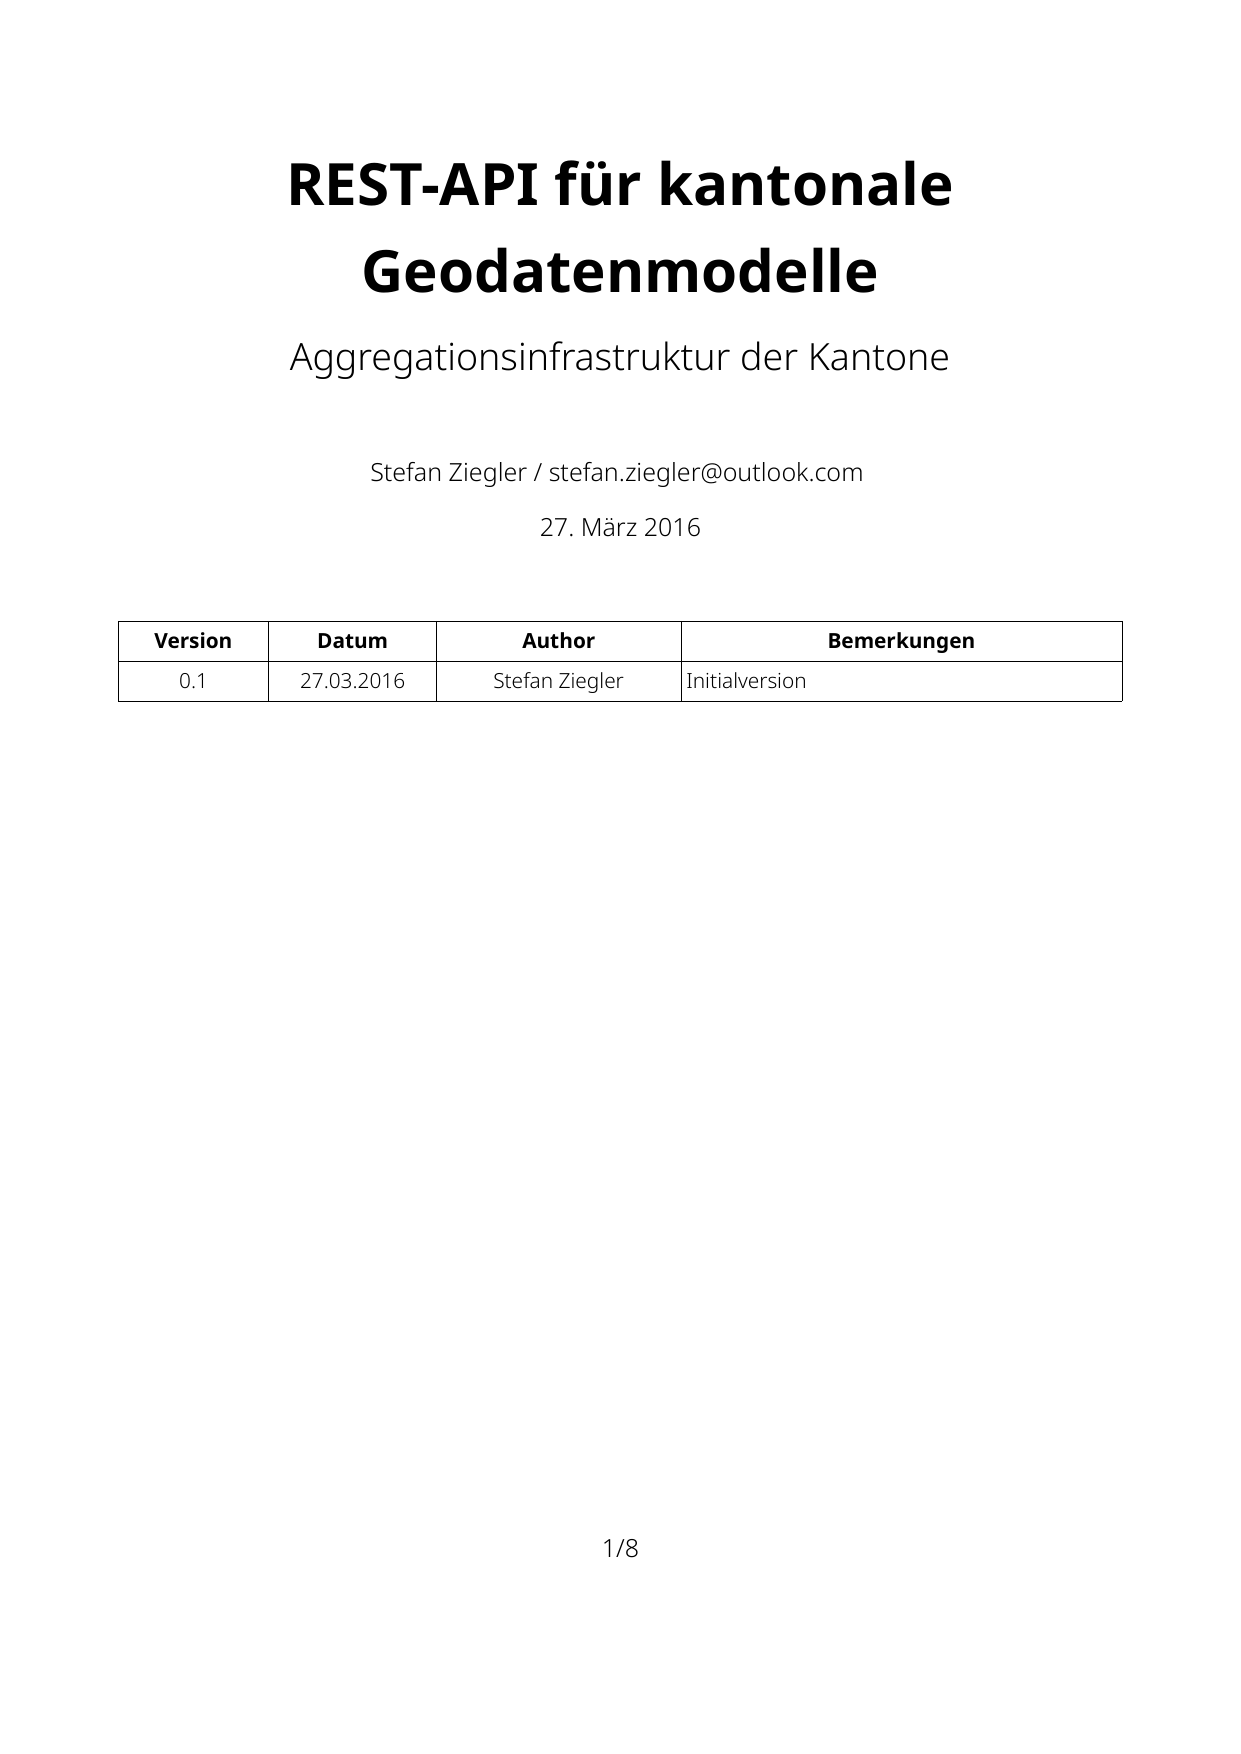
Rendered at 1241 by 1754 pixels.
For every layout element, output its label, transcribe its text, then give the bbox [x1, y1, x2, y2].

table_cell 27.03.2016 [269, 662, 436, 701]
table_cell Stefan Ziegler [437, 662, 681, 701]
table_header Bemerkungen [682, 622, 1122, 661]
subtitle Aggregationsinfrastruktur der Kantone [118, 330, 1122, 381]
table_cell 0.1 [119, 662, 268, 701]
table_cell Initialversion [682, 662, 1122, 701]
text Stefan Ziegler / stefan.ziegler@outlook.com [118, 454, 1122, 488]
table_header Datum [269, 622, 436, 661]
table_header Author [437, 622, 681, 661]
text 27. März 2016 [118, 510, 1122, 544]
table_header Version [119, 622, 268, 661]
title REST-API für kantonale Geodatenmodelle [118, 143, 1122, 310]
